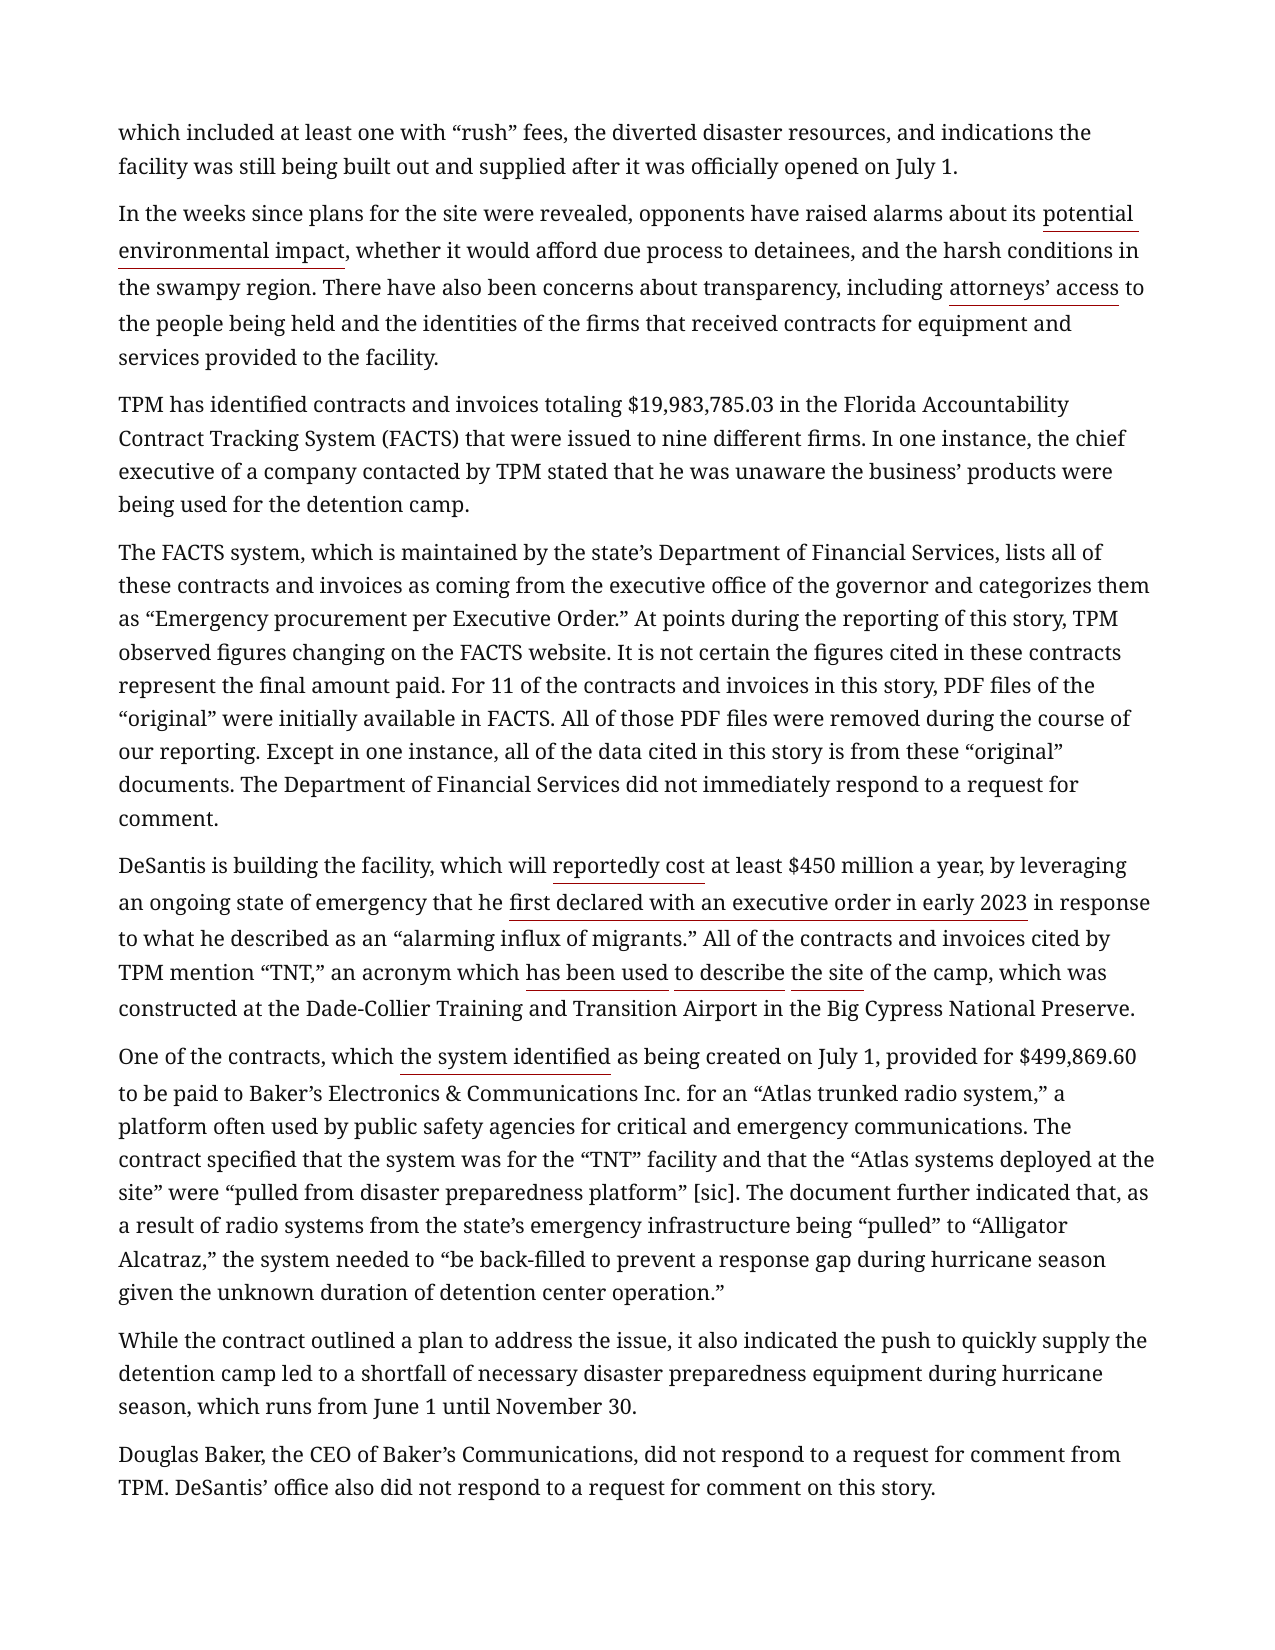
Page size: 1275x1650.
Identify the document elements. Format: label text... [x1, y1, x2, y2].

text One of the contracts, which the system identified as being created on July 1, provided for $499,869.60 to be paid to Baker’s Electronics & Communications Inc. for an “Atlas trunked radio system,” a platform often used by public safety agencies for critical and emergency communications. The contract specified that the system was for the “TNT” facility and that the “Atlas systems deployed at the site” were “pulled from disaster preparedness platform” [sic]. The document further indicated that, as a result of radio systems from the state’s emergency infrastructure being “pulled” to “Alligator Alcatraz,” the system needed to “be back-filled to prevent a response gap during hurricane season given the unknown duration of detention center operation.” [118, 1042, 1157, 1307]
text In the weeks since plans for the site were revealed, opponents have raised alarms about its potential environmental impact, whether it would afford due process to detainees, and the harsh conditions in the swampy region. There have also been concerns about transparency, including attorneys’ access to the people being held and the identities of the firms that received contracts for equipment and services provided to the facility. [118, 199, 1157, 371]
text DeSantis is building the facility, which will reportedly cost at least $450 million a year, by leveraging an ongoing state of emergency that he first declared with an executive order in early 2023 in response to what he described as an “alarming influx of migrants.” All of the contracts and invoices cited by TPM mention “TNT,” an acronym which has been used to describe the site of the camp, which was constructed at the Dade-Collier Training and Transition Airport in the Big Cypress National Preserve. [118, 851, 1157, 1023]
text Douglas Baker, the CEO of Baker’s Communications, did not respond to a request for comment from TPM. DeSantis’ office also did not respond to a request for comment on this story. [118, 1440, 1157, 1502]
text The FACTS system, which is maintained by the state’s Department of Financial Services, lists all of these contracts and invoices as coming from the executive office of the governor and categorizes them as “Emergency procurement per Executive Order.” At points during the reporting of this story, TPM observed figures changing on the FACTS website. It is not certain the figures cited in these contracts represent the final amount paid. For 11 of the contracts and invoices in this story, PDF files of the “original” were initially available in FACTS. All of those PDF files were removed during the course of our reporting. Except in one instance, all of the data cited in this story is from these “original” documents. The Department of Financial Services did not immediately respond to a request for comment. [118, 537, 1157, 832]
text TPM has identified contracts and invoices totaling $19,983,785.03 in the Florida Accountability Contract Tracking System (FACTS) that were issued to nine different firms. In one instance, the chief executive of a company contacted by TPM stated that he was unaware the business’ products were being used for the detention camp. [118, 390, 1157, 519]
text which included at least one with “rush” fees, the diverted disaster resources, and indications the facility was still being built out and supplied after it was officially opened on July 1. [118, 118, 1157, 180]
text While the contract outlined a plan to address the issue, it also indicated the push to quickly supply the detention camp led to a shortfall of necessary disaster preparedness equipment during hurricane season, which runs from June 1 until November 30. [118, 1325, 1157, 1421]
